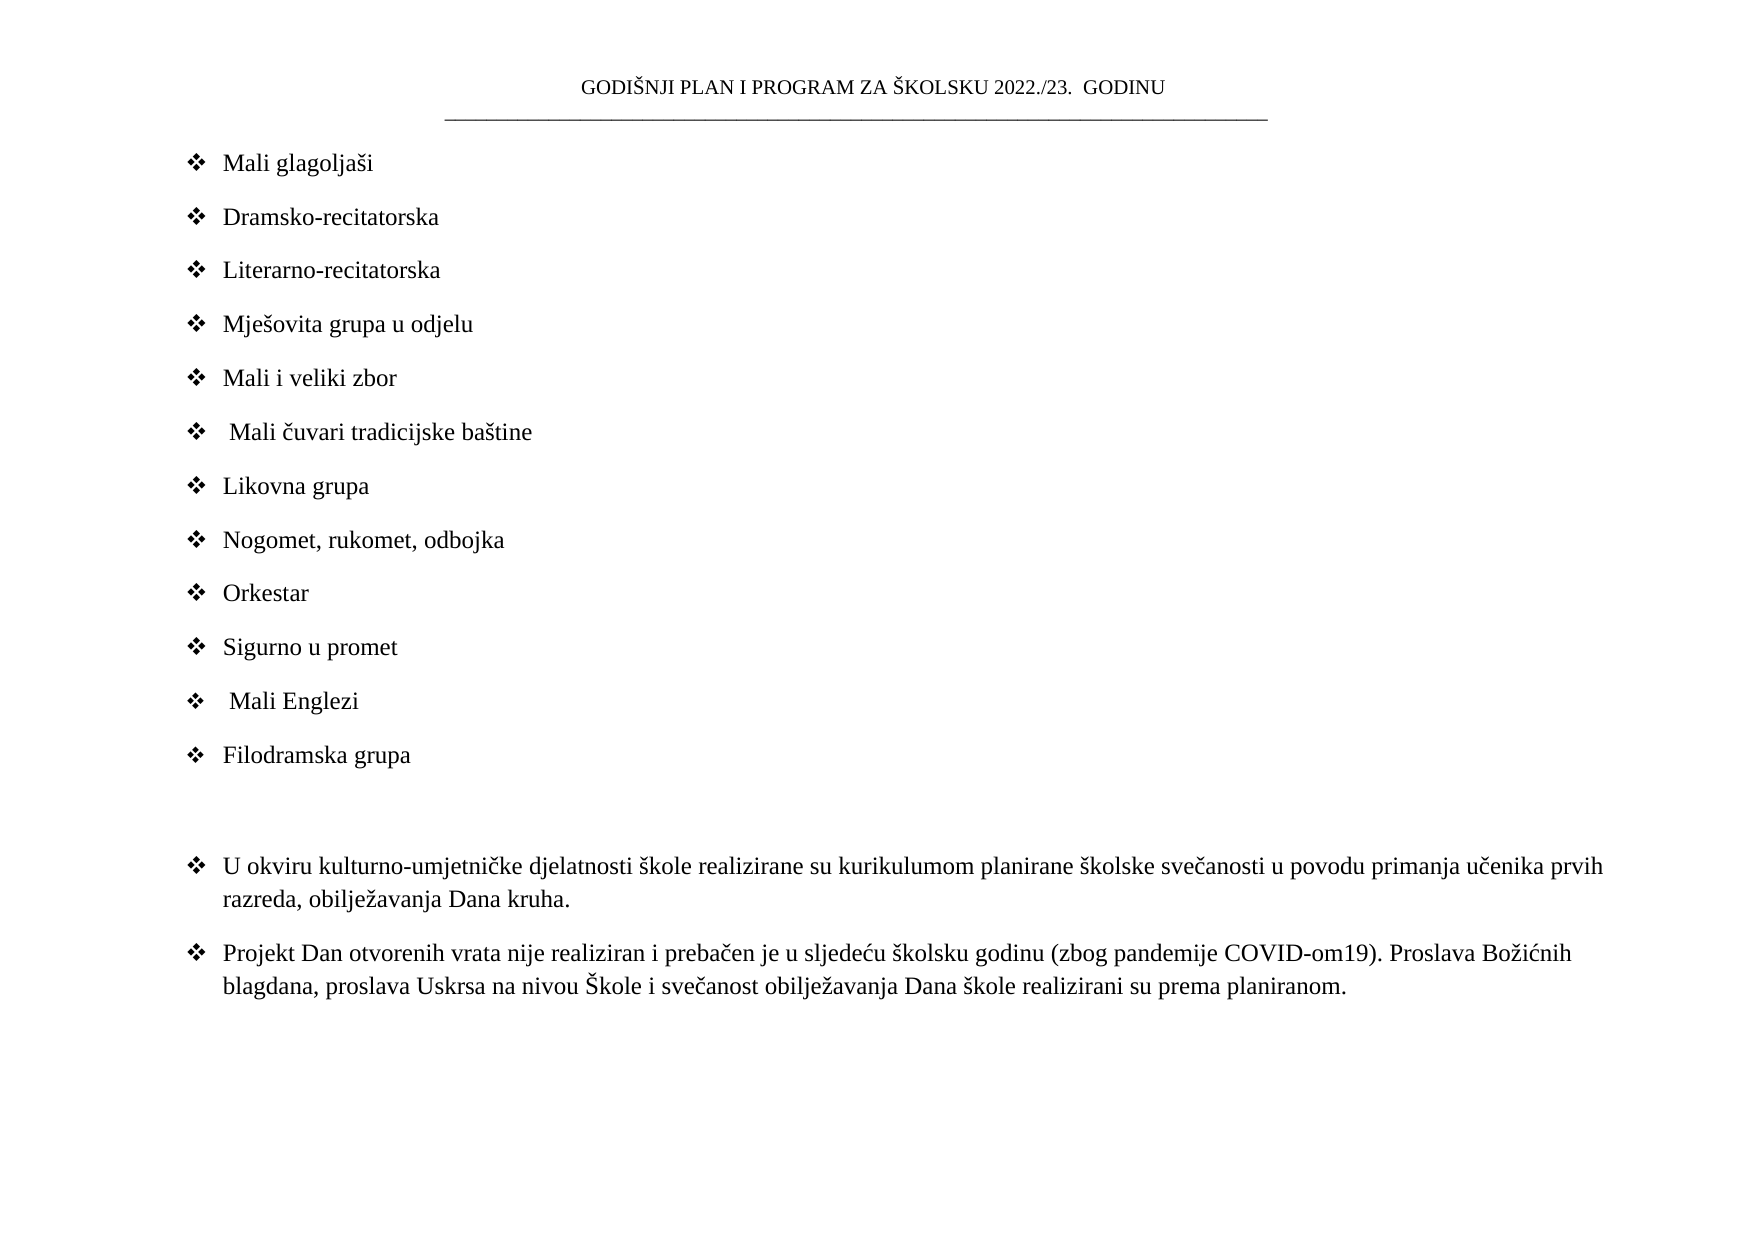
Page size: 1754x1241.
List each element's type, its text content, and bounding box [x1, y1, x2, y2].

list Mješovita grupa u odjelu [185, 309, 1636, 338]
list Dramsko-recitatorska [185, 202, 1636, 230]
list Mali Englezi [185, 686, 1636, 715]
list Orkestar [185, 578, 1636, 607]
list Filodramska grupa [185, 740, 1636, 769]
list Projekt Dan otvorenih vrata nije realiziran i prebačen je u sljedeću školsku godinu (zbog pandemije COVID-om19). Proslava Božićnih blagdana, proslava Uskrsa na nivou Škole i svečanost obilježavanja Dana škole realizirani su prema planiranom. [185, 938, 1636, 1000]
list Likovna grupa [185, 471, 1636, 499]
list Mali glagoljaši [185, 148, 1636, 176]
list Literarno-recitatorska [185, 255, 1636, 284]
list U okviru kulturno-umjetničke djelatnosti škole realizirane su kurikulumom planirane školske svečanosti u povodu primanja učenika prvih razreda, obilježavanja Dana kruha. [185, 851, 1636, 913]
list Nogomet, rukomet, odbojka [185, 525, 1636, 553]
list Mali čuvari tradicijske baštine [185, 417, 1636, 446]
list Sigurno u promet [185, 632, 1636, 661]
list Mali i veliki zbor [185, 363, 1636, 392]
